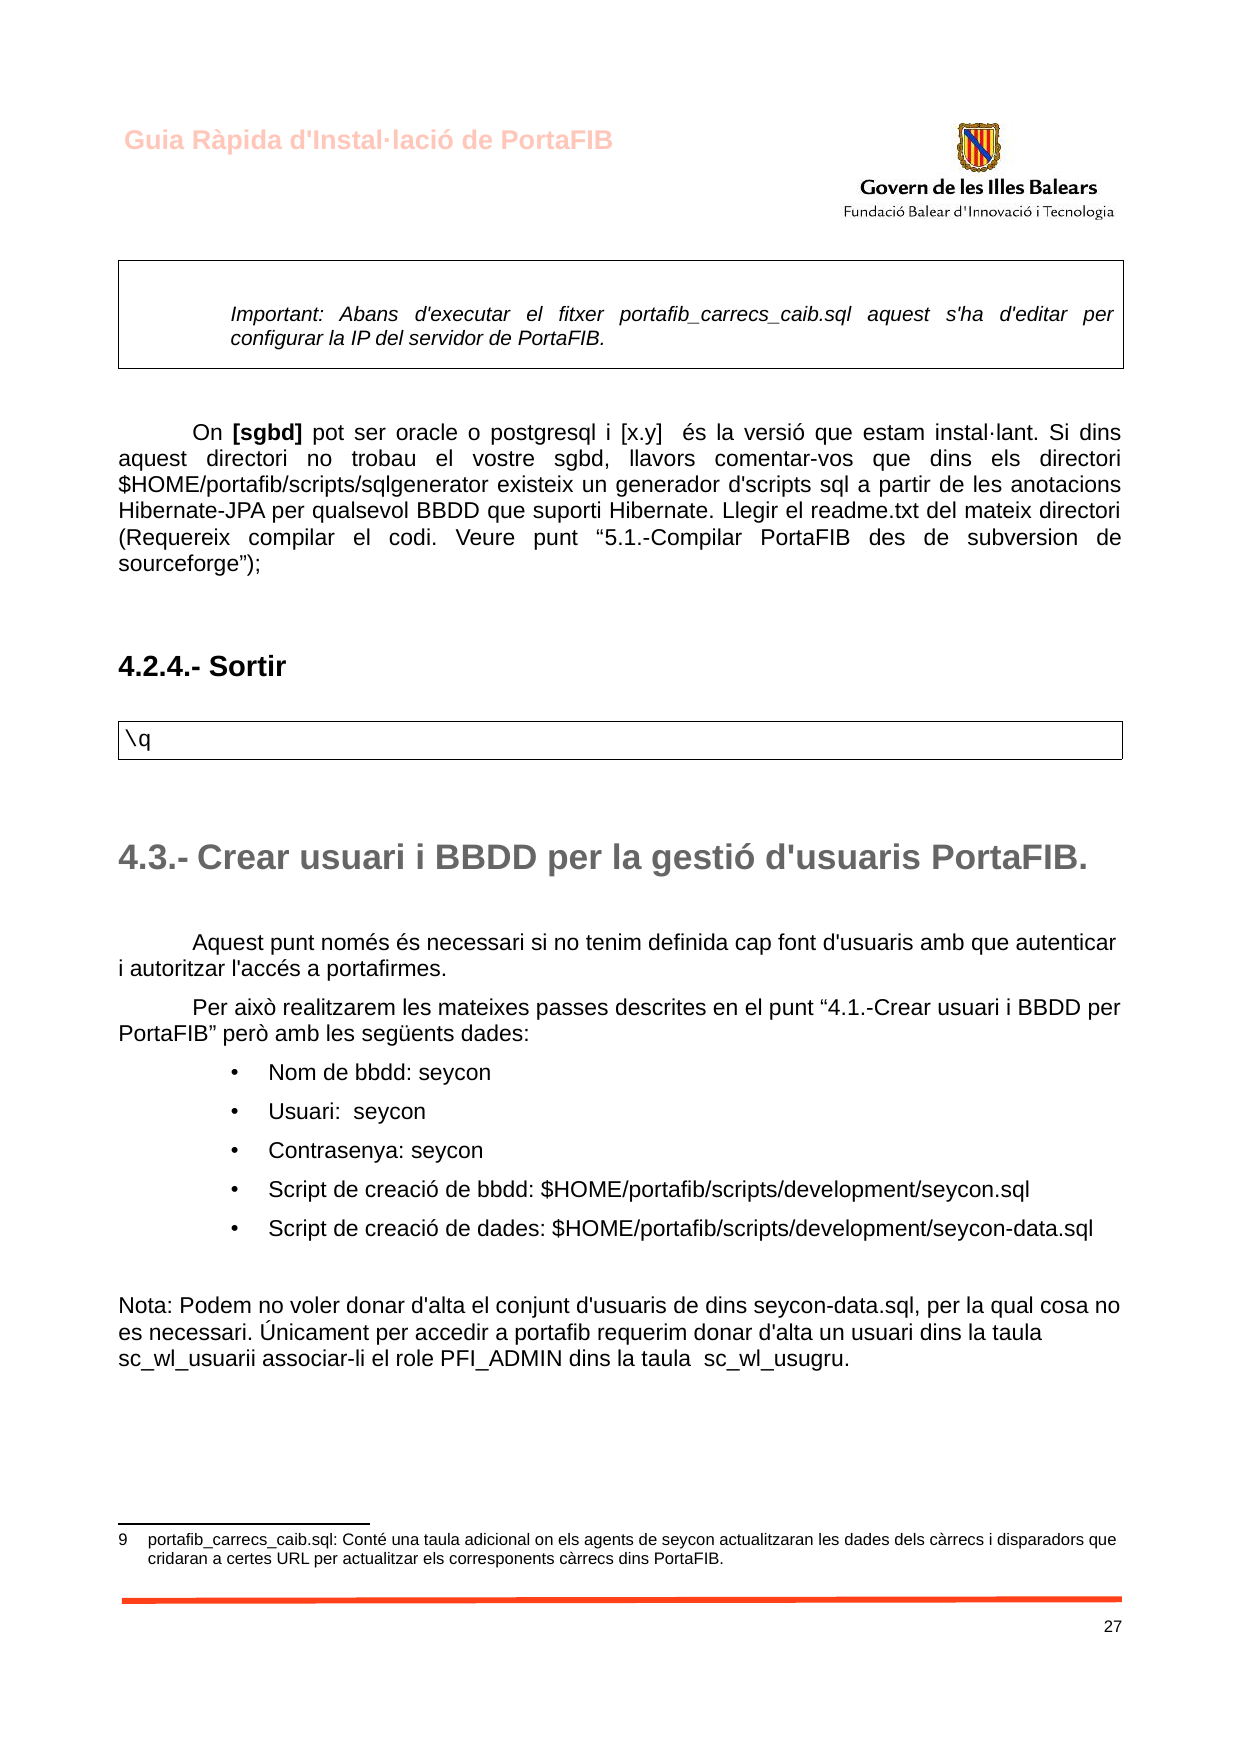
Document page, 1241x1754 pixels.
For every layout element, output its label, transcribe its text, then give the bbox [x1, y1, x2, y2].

list Usuari: seycon [231, 1098, 1122, 1124]
text On [sgbd] pot ser oracle o postgresql i [x.y] és la versió que estam instal·lant. Si dins aquest directori no trobau el vostre sgbd, llavors comentar-vos que dins els directori $HOME/portafib/scripts/sqlgenerator existeix un generador d'scripts sql a partir de les anotacions Hibernate-JPA per qualsevol BBDD que suporti Hibernate. Llegir el readme.txt del mateix directori (Requereix compilar el codi. Veure punt “5.1.-Compilar PortaFIB des de subversion de sourceforge”); [118, 418, 1122, 577]
text Nota: Podem no voler donar d'alta el conjunt d'usuaris de dins seycon-data.sql, per la qual cosa no es necessari. Únicament per accedir a portafib requerim donar d'alta un usuari dins la taula sc_wl_usuarii associar-li el role PFI_ADMIN dins la taula sc_wl_usugru. [118, 1292, 1122, 1371]
list Script de creació de dades: $HOME/portafib/scripts/development/seycon-data.sql [231, 1214, 1122, 1241]
list Nom de bbdd: seycon [231, 1059, 1122, 1085]
subtitle Sortir [118, 649, 1122, 682]
text Aquest punt només és necessari si no tenim definida cap font d'usuaris amb que autenticar i autoritzar l'accés a portafirmes. [118, 929, 1122, 981]
subtitle Crear usuari i BBDD per la gestió d'usuaris PortaFIB. [118, 837, 1122, 877]
table_header Important: Abans d'executar el fitxer portafib_carrecs_caib.sql aquest s'ha d'editar per configurar la IP del servidor de PortaFIB. [225, 261, 1123, 368]
picture [840, 123, 1117, 220]
list Script de creació de bbdd: $HOME/portafib/scripts/development/seycon.sql [231, 1176, 1122, 1202]
table_header [119, 261, 225, 368]
list Contrasenya: seycon [231, 1137, 1122, 1163]
table_header \q [119, 722, 1122, 759]
text Per això realitzarem les mateixes passes descrites en el punt “4.1.-Crear usuari i BBDD per PortaFIB” però amb les següents dades: [118, 994, 1122, 1047]
